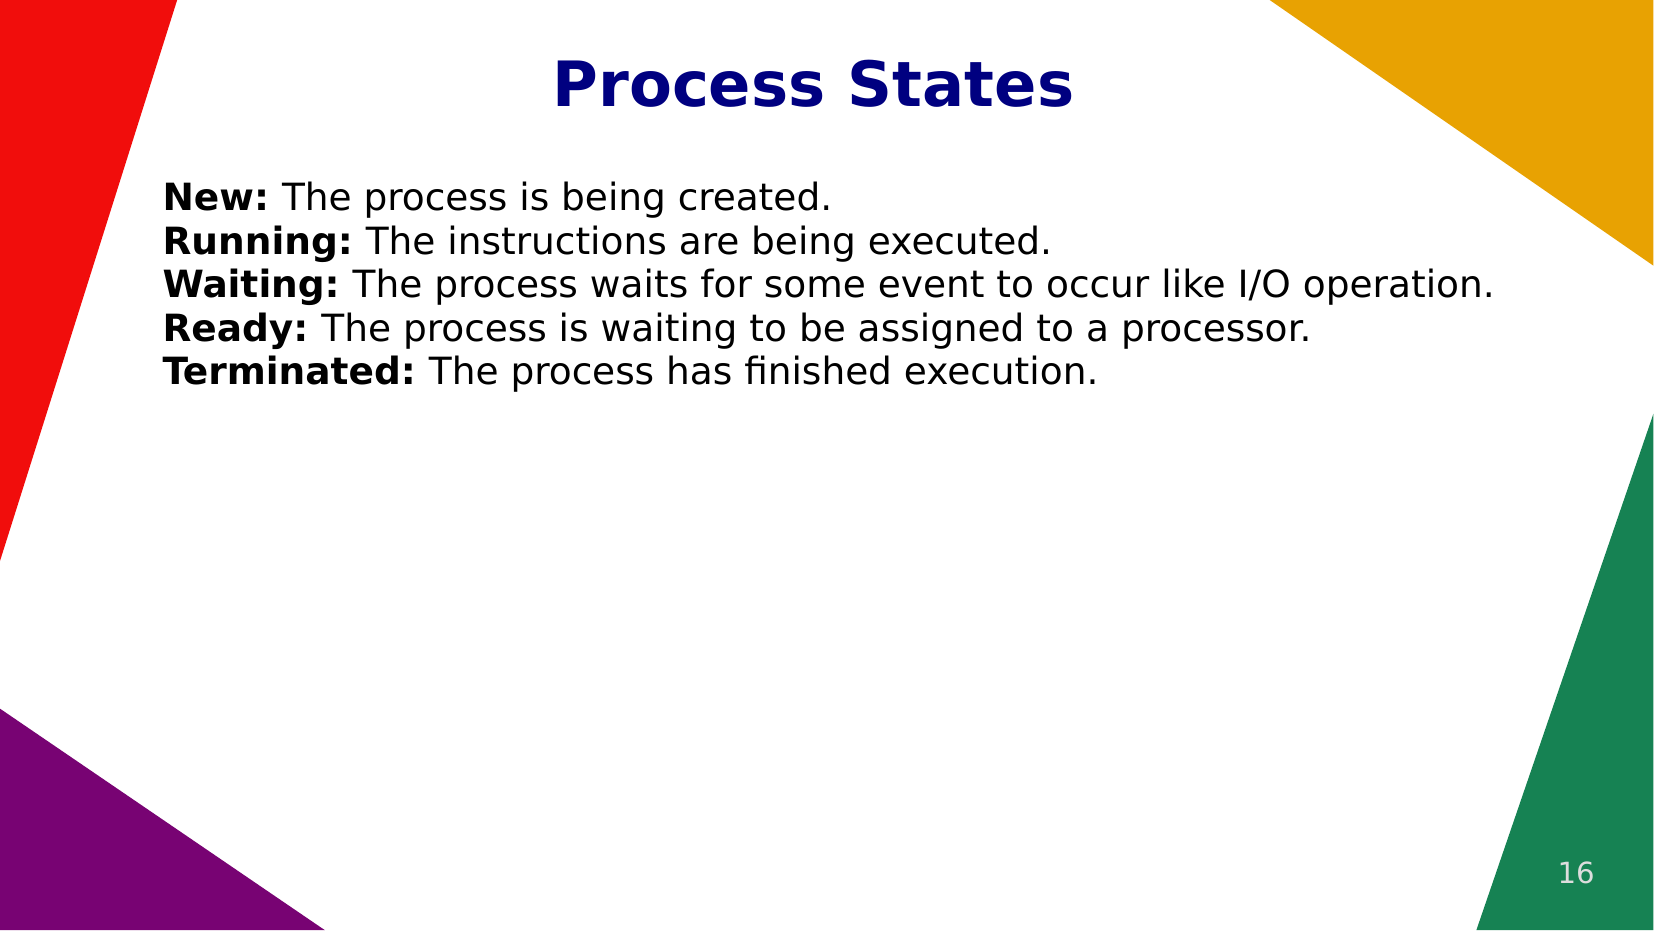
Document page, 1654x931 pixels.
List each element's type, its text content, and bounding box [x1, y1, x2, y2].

title Process States [105, 40, 1523, 130]
text_box New: The process is being created. Running: The instructions are being executed. Waiting: The process waits for some event to occur like I/O operation. Ready: The process is waiting to be assigned to a processor. Terminated: The process has finished execution. [147, 168, 1565, 532]
